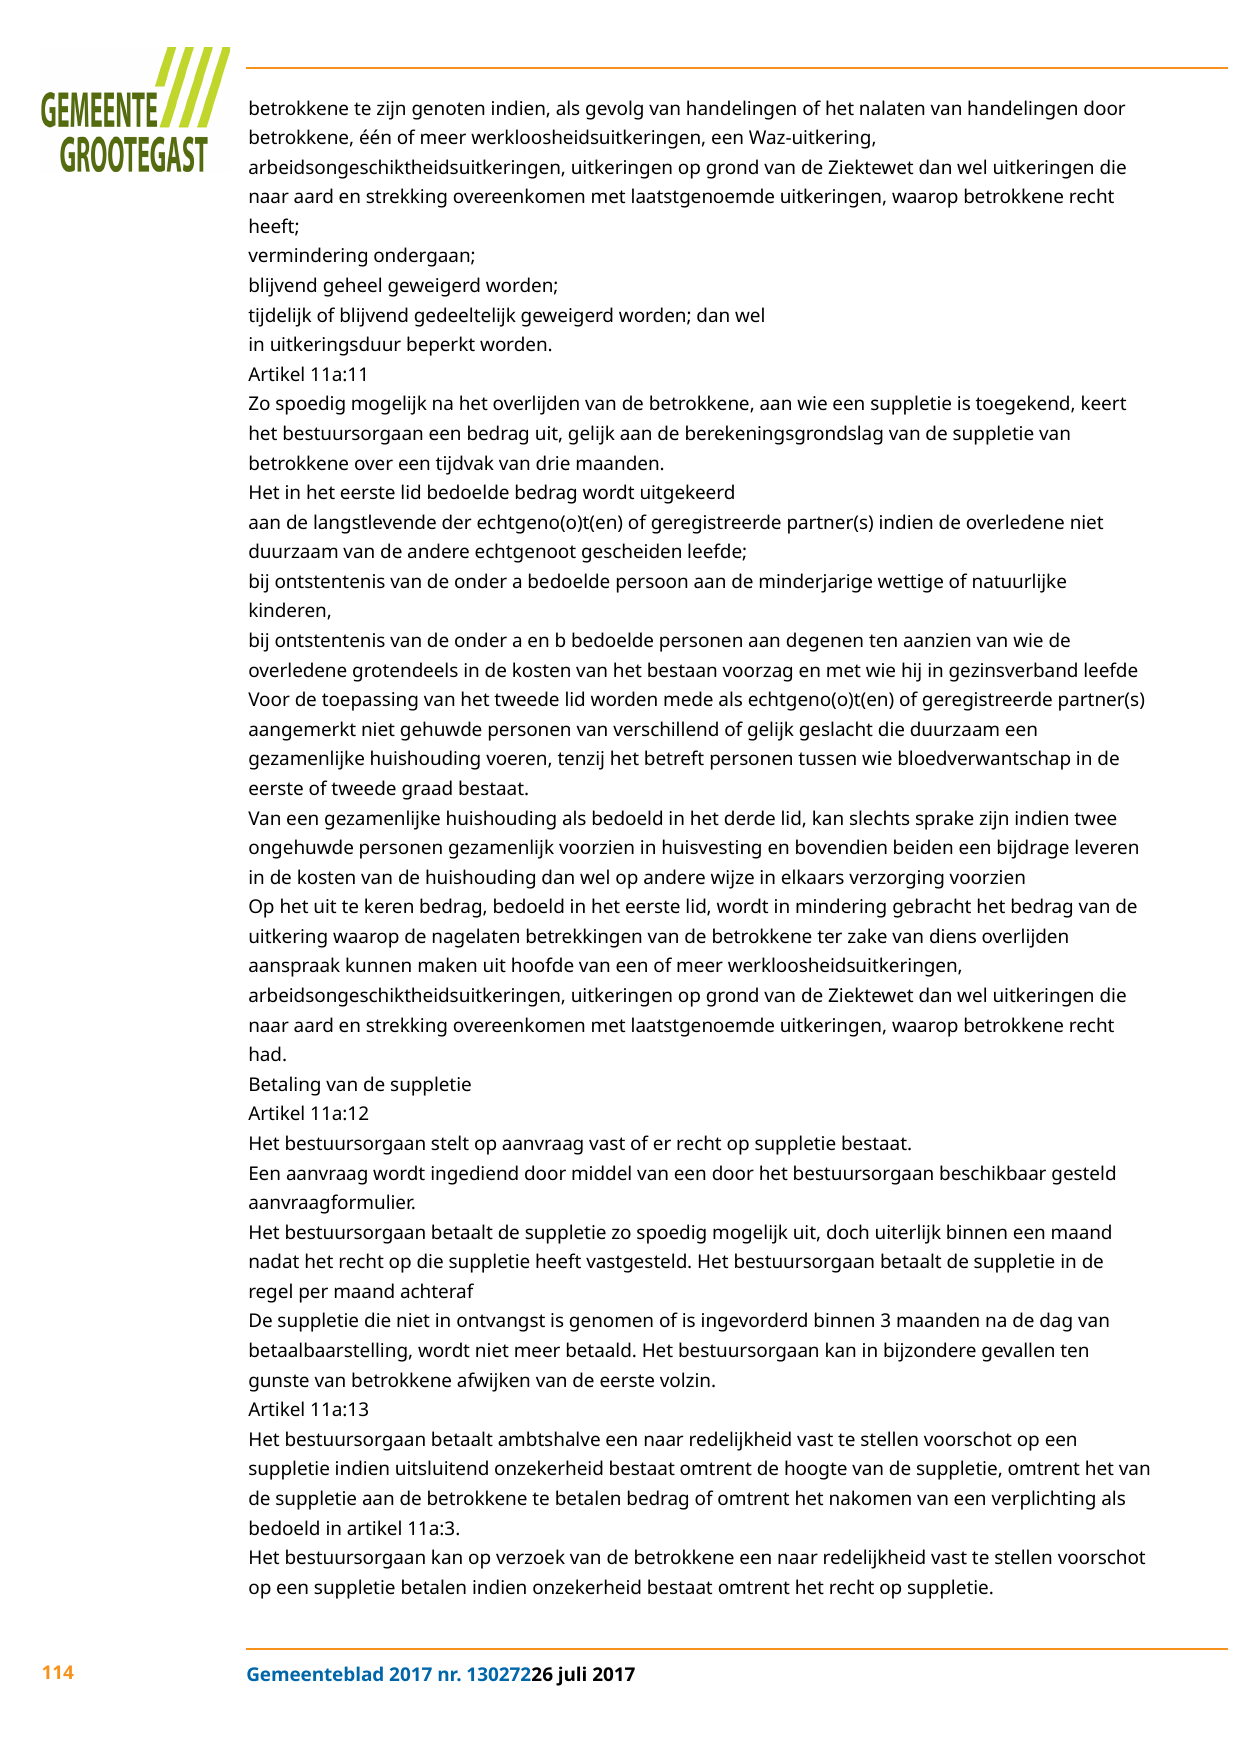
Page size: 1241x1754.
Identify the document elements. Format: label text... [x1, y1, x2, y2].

text De suppletie die niet in ontvangst is genomen of is ingevorderd binnen 3 maanden na de dag van betaalbaarstelling, wordt niet meer betaald. Het bestuursorgaan kan in bijzondere gevallen ten gunste van betrokkene afwijken van de eerste volzin. [248, 1308, 1152, 1393]
text Zo spoedig mogelijk na het overlijden van de betrokkene, aan wie een suppletie is toegekend, keert het bestuursorgaan een bedrag uit, gelijk aan de berekeningsgrondslag van de suppletie van betrokkene over een tijdvak van drie maanden. [248, 391, 1152, 476]
text Het bestuursorgaan betaalt de suppletie zo spoedig mogelijk uit, doch uiterlijk binnen een maand nadat het recht op die suppletie heeft vastgesteld. Het bestuursorgaan betaalt de suppletie in de regel per maand achteraf [248, 1219, 1152, 1304]
text Het bestuursorgaan stelt op aanvraag vast of er recht op suppletie bestaat. [248, 1130, 1152, 1156]
text aan de langstlevende der echtgeno(o)t(en) of geregistreerde partner(s) indien de overledene niet duurzaam van de andere echtgenoot gescheiden leefde; [248, 509, 1152, 564]
text Van een gezamenlijke huishouding als bedoeld in het derde lid, kan slechts sprake zijn indien twee ongehuwde personen gezamenlijk voorzien in huisvesting en bovendien beiden een bijdrage leveren in de kosten van de huishouding dan wel op andere wijze in elkaars verzorging voorzien [248, 805, 1152, 890]
text Voor de toepassing van het tweede lid worden mede als echtgeno(o)t(en) of geregistreerde partner(s) aangemerkt niet gehuwde personen van verschillend of gelijk geslacht die duurzaam een gezamenlijke huishouding voeren, tenzij het betreft personen tussen wie bloedverwantschap in de eerste of tweede graad bestaat. [248, 686, 1152, 801]
text vermindering ondergaan; [248, 243, 1152, 268]
text Betaling van de suppletie [248, 1071, 1152, 1097]
text betrokkene te zijn genoten indien, als gevolg van handelingen of het nalaten van handelingen door betrokkene, één of meer werkloosheidsuitkeringen, een Waz-uitkering, arbeidsongeschiktheidsuitkeringen, uitkeringen op grond van de Ziektewet dan wel uitkeringen die naar aard en strekking overeenkomen met laatstgenoemde uitkeringen, waarop betrokkene recht heeft; [248, 95, 1152, 239]
picture [41, 47, 231, 172]
text Een aanvraag wordt ingediend door middel van een door het bestuursorgaan beschikbaar gesteld aanvraagformulier. [248, 1160, 1152, 1215]
text Op het uit te keren bedrag, bedoeld in het eerste lid, wordt in mindering gebracht het bedrag van de uitkering waarop de nagelaten betrekkingen van de betrokkene ter zake van diens overlijden aanspraak kunnen maken uit hoofde van een of meer werkloosheidsuitkeringen, arbeidsongeschiktheidsuitkeringen, uitkeringen op grond van de Ziektewet dan wel uitkeringen die naar aard en strekking overeenkomen met laatstgenoemde uitkeringen, waarop betrokkene recht had. [248, 893, 1152, 1067]
text in uitkeringsduur beperkt worden. [248, 331, 1152, 357]
text Het in het eerste lid bedoelde bedrag wordt uitgekeerd [248, 479, 1152, 505]
text Artikel 11a:11 [248, 361, 1152, 387]
text Artikel 11a:12 [248, 1101, 1152, 1126]
text blijvend geheel geweigerd worden; [248, 272, 1152, 298]
text bij ontstentenis van de onder a en b bedoelde personen aan degenen ten aanzien van wie de overledene grotendeels in de kosten van het bestaan voorzag en met wie hij in gezinsverband leefde [248, 627, 1152, 683]
text Het bestuursorgaan kan op verzoek van de betrokkene een naar redelijkheid vast te stellen voorschot op een suppletie betalen indien onzekerheid bestaat omtrent het recht op suppletie. [248, 1544, 1152, 1600]
text tijdelijk of blijvend gedeeltelijk geweigerd worden; dan wel [248, 302, 1152, 328]
text Het bestuursorgaan betaalt ambtshalve een naar redelijkheid vast te stellen voorschot op een suppletie indien uitsluitend onzekerheid bestaat omtrent de hoogte van de suppletie, omtrent het van de suppletie aan de betrokkene te betalen bedrag of omtrent het nakomen van een verplichting als bedoeld in artikel 11a:3. [248, 1426, 1152, 1541]
text Artikel 11a:13 [248, 1396, 1152, 1422]
text bij ontstentenis van de onder a bedoelde persoon aan de minderjarige wettige of natuurlijke kinderen, [248, 568, 1152, 623]
